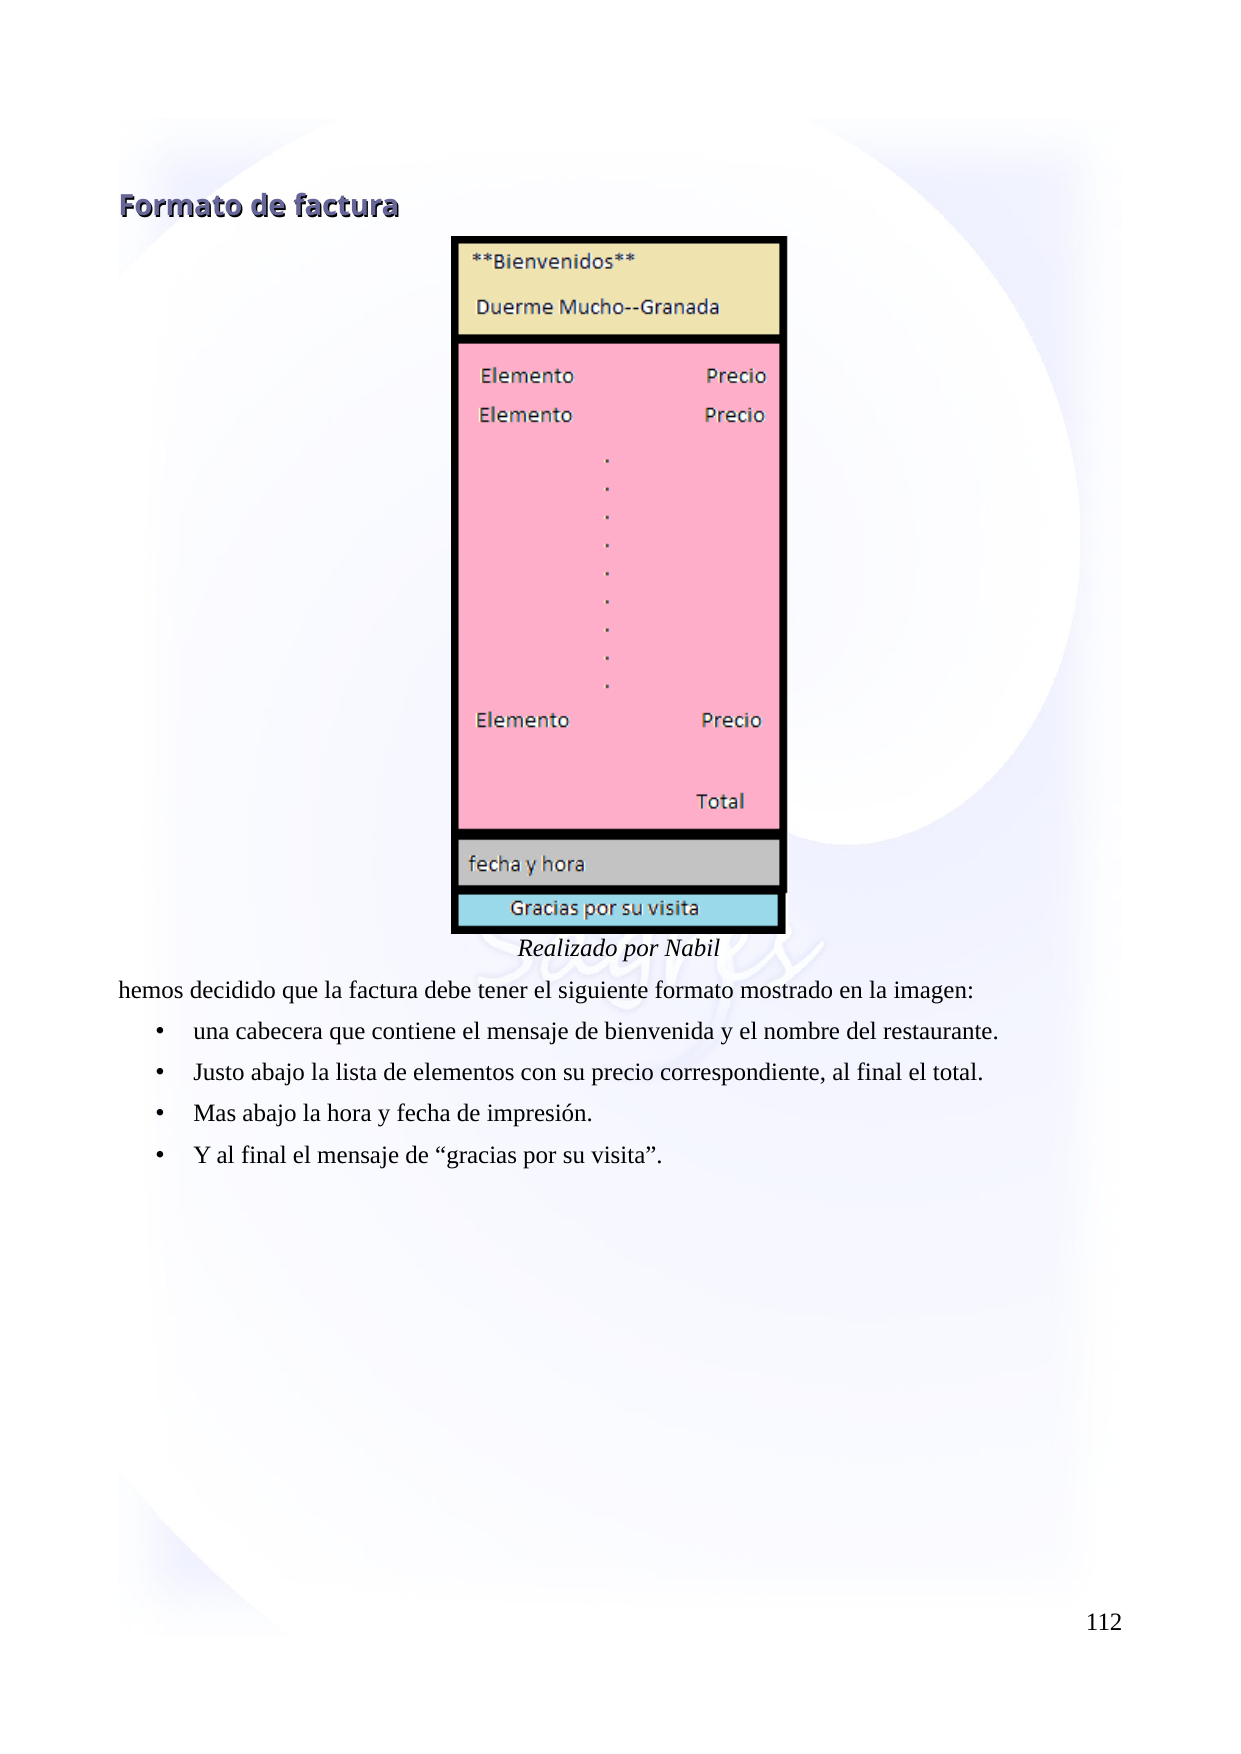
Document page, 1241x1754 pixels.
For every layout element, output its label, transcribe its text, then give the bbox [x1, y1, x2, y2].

list Y al final el mensaje de “gracias por su visita”. [156, 1140, 1122, 1168]
list una cabecera que contiene el mensaje de bienvenida y el nombre del restaurante. [156, 1016, 1122, 1045]
list Justo abajo la lista de elementos con su precio correspondiente, al final el total. [156, 1057, 1122, 1086]
picture [118, 1003, 1122, 1636]
picture [118, 224, 1122, 934]
picture [118, 962, 1122, 975]
list Mas abajo la hora y fecha de impresión. [156, 1098, 1122, 1127]
subtitle Formato de factura [118, 184, 1122, 224]
text hemos decidido que la factura debe tener el siguiente formato mostrado en la imagen: [118, 975, 1122, 1003]
text Realizado por Nabil [118, 934, 1122, 962]
picture [118, 118, 1122, 184]
